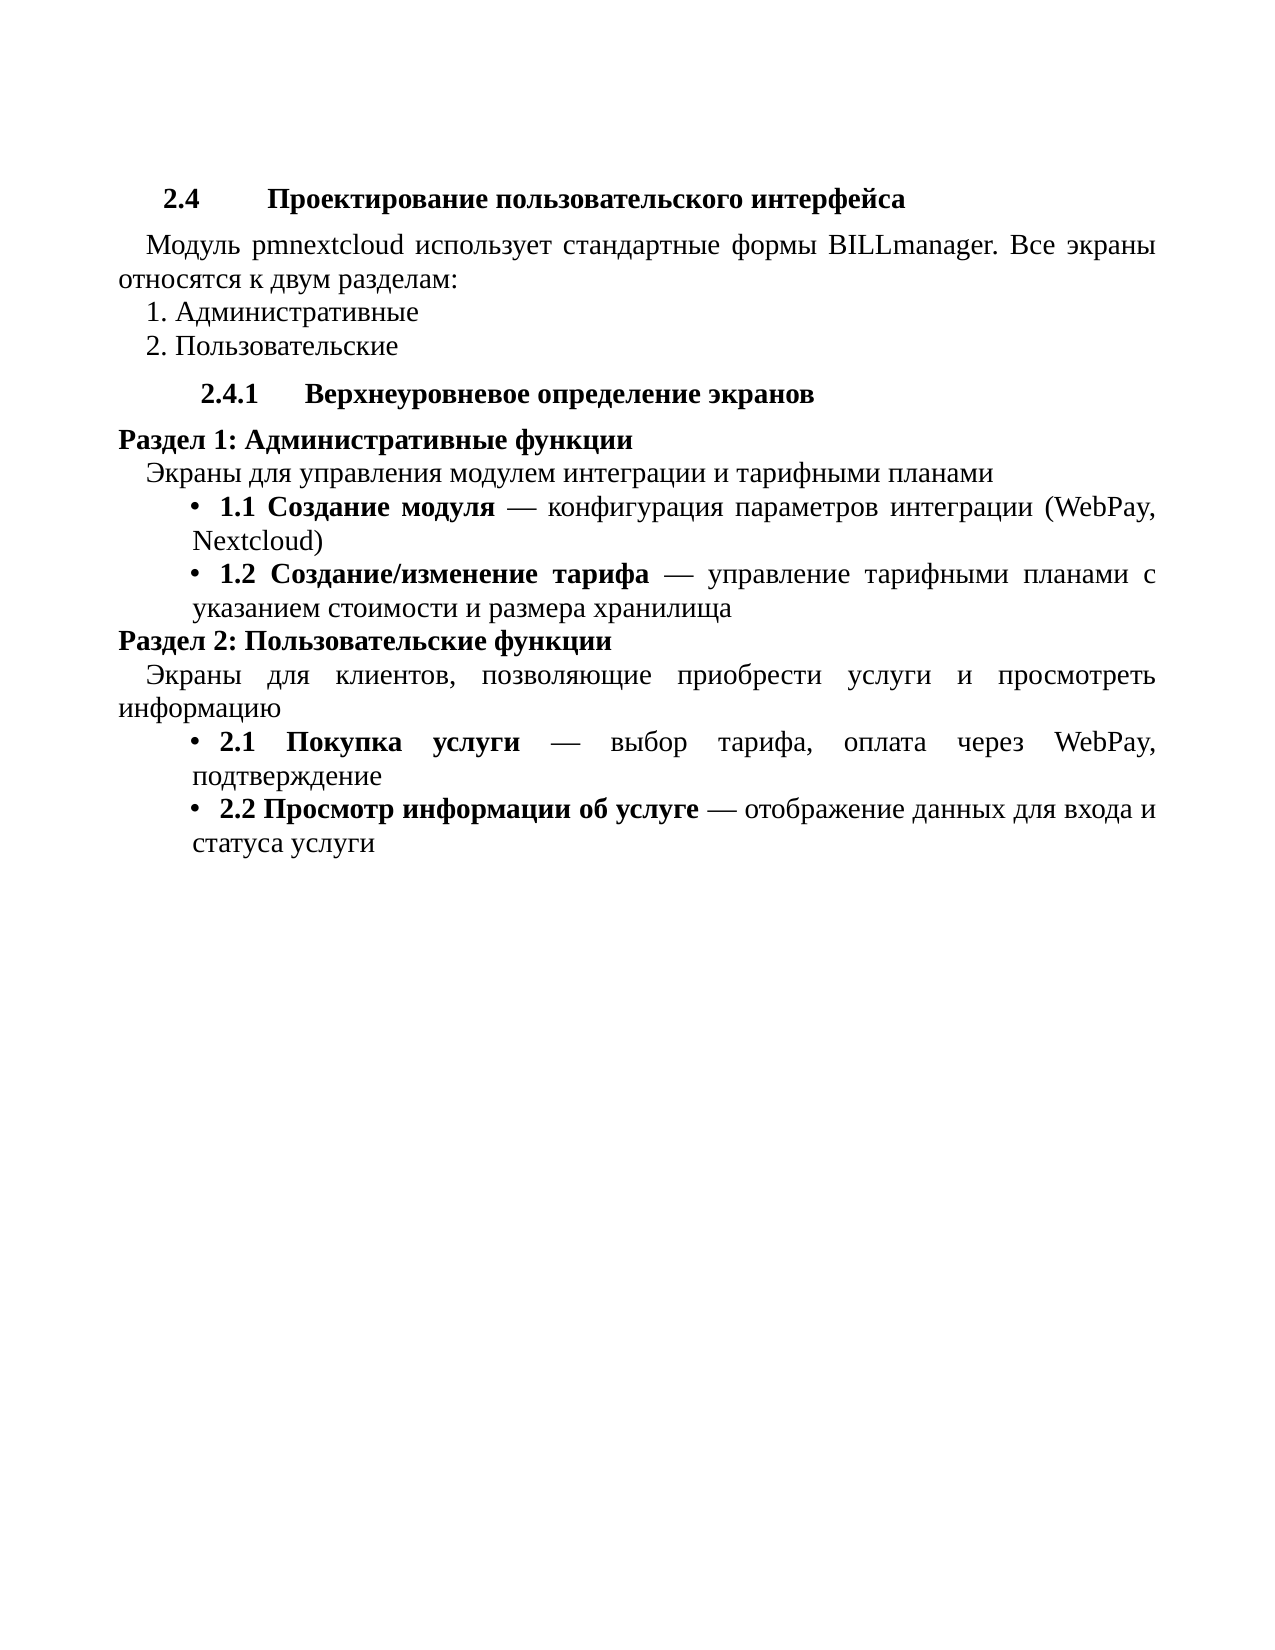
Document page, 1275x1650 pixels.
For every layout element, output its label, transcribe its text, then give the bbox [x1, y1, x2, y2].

subtitle Проектирование пользовательского интерфейса [156, 181, 1157, 215]
list 1.2 Создание/изменение тарифа — управление тарифными планами с указанием стоимости и размера хранилища [162, 556, 1157, 623]
subtitle Верхнеуровневое определение экранов [193, 376, 1157, 409]
text Модуль pmnextcloud использует стандартные формы BILLmanager. Все экраны относятся к двум разделам: [118, 227, 1157, 294]
text 1. Административные [118, 294, 1157, 328]
text Экраны для клиентов, позволяющие приобрести услуги и просмотреть информацию [118, 657, 1157, 724]
text Раздел 2: Пользовательские функции [118, 623, 1157, 657]
list 2.1 Покупка услуги — выбор тарифа, оплата через WebPay, подтверждение [162, 724, 1157, 791]
text 2. Пользовательские [118, 328, 1157, 361]
text Раздел 1: Административные функции [118, 422, 1157, 456]
list 1.1 Создание модуля — конфигурация параметров интеграции (WebPay, Nextcloud) [162, 489, 1157, 556]
text Экраны для управления модулем интеграции и тарифными планами [118, 456, 1157, 489]
list 2.2 Просмотр информации об услуге — отображение данных для входа и статуса услуги [162, 791, 1157, 858]
